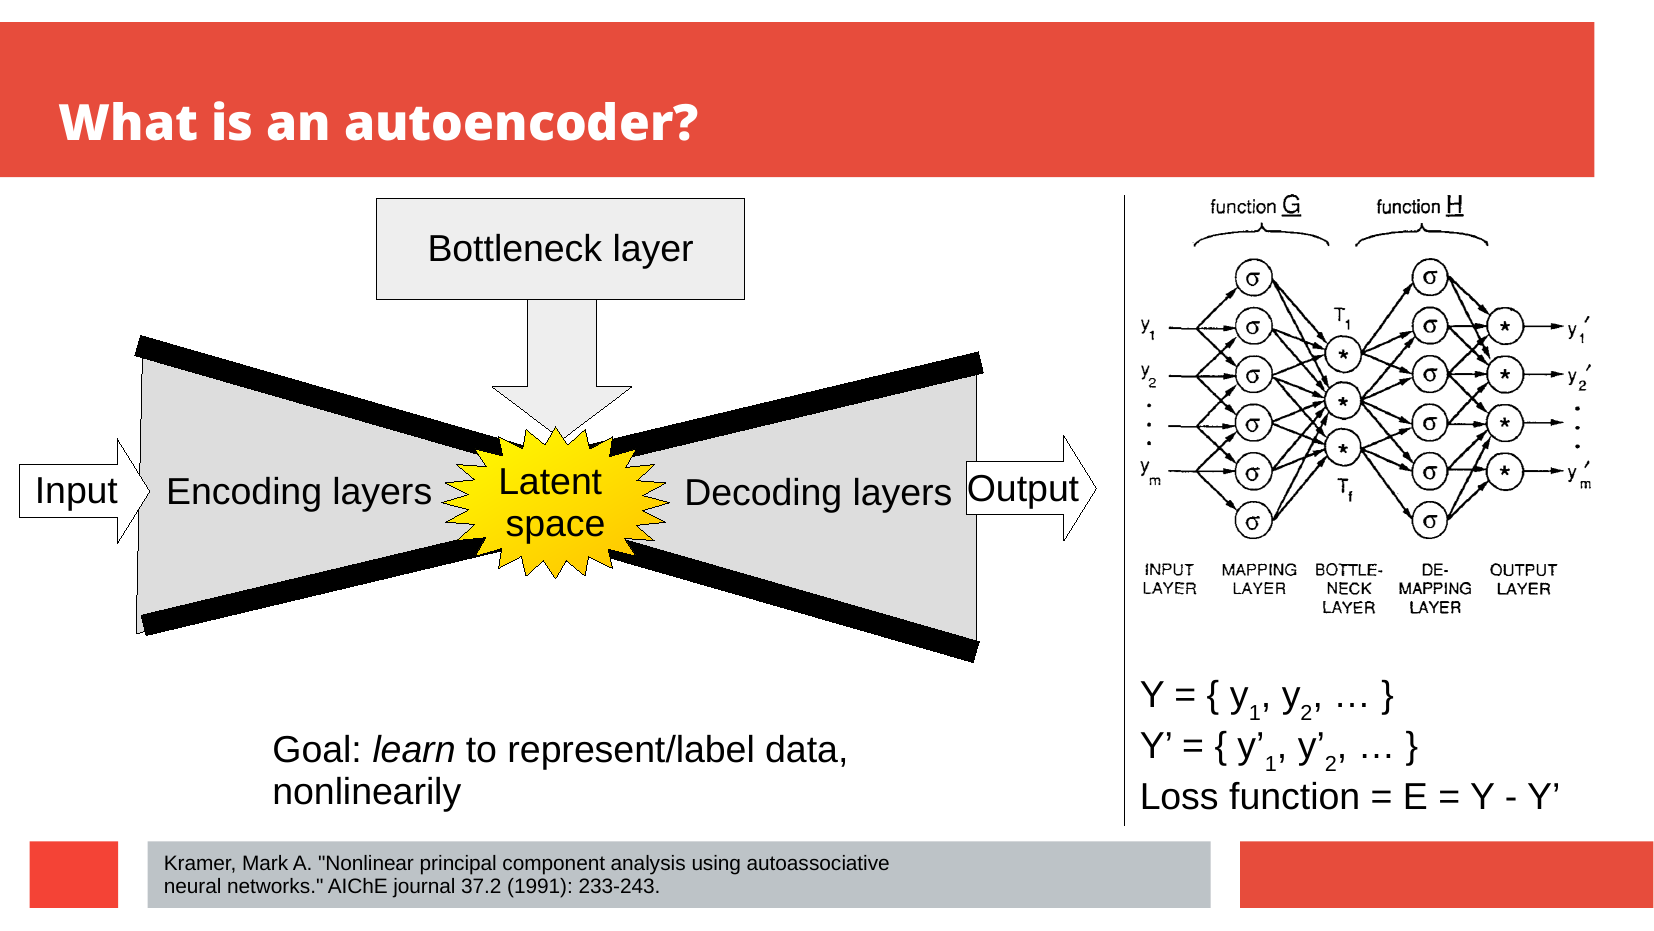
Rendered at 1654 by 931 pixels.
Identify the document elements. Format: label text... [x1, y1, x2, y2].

title What is an autoencoder? [59, 44, 1595, 156]
text_box Output [966, 435, 1097, 541]
text_box Goal: learn to represent/label data, nonlinearily [257, 720, 980, 820]
text_box [609, 504, 980, 663]
text_box [610, 351, 984, 502]
text_box Bottleneck layer [376, 198, 745, 300]
text_box Y = { y1, y2, … } Y’ = { y’1, y’2, … } Loss function = E = Y - Y’ [1125, 666, 1636, 826]
text_box [448, 485, 466, 500]
text_box [589, 441, 602, 448]
text_box Encoding layers [151, 463, 448, 521]
text_box [510, 441, 523, 447]
text_box Latent space [445, 426, 669, 579]
text_box Decoding layers [669, 464, 968, 522]
text_box [134, 335, 502, 636]
text_box Kramer, Mark A. "Nonlinear principal component analysis using autoassociative neural networks." AIChE journal 37.2 (1991): 233-243. [149, 844, 908, 906]
text_box [448, 505, 466, 520]
picture [1140, 194, 1591, 614]
text_box Input [19, 438, 150, 544]
text_box [492, 300, 632, 438]
